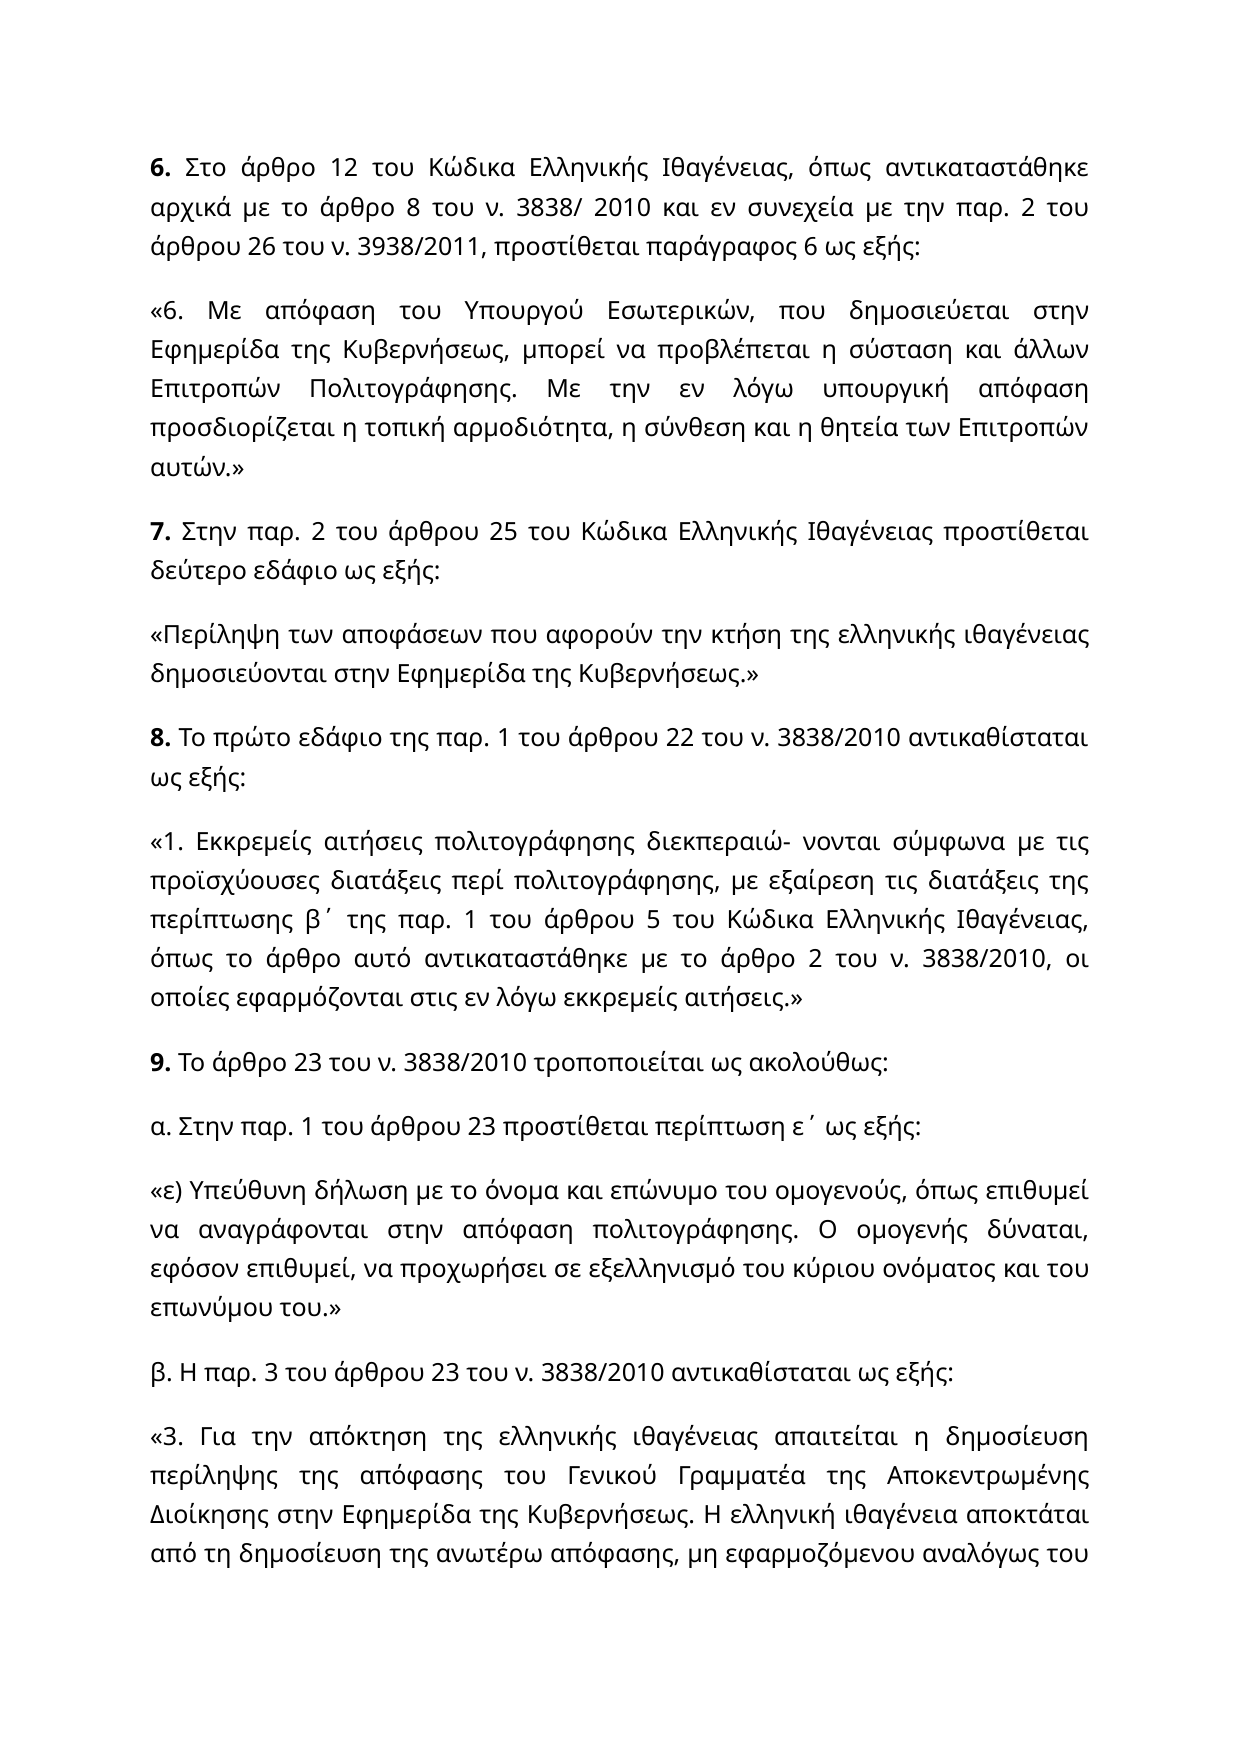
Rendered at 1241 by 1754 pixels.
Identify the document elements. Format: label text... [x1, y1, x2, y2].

text 8. Το πρώτο εδάφιο της παρ. 1 του άρθρου 22 του ν. 3838/2010 αντικαθίσταται ως εξής: [150, 720, 1090, 793]
text α. Στην παρ. 1 του άρθρου 23 προστίθεται περίπτωση ε΄ ως εξής: [150, 1108, 1090, 1142]
text β. Η παρ. 3 του άρθρου 23 του ν. 3838/2010 αντικαθίσταται ως εξής: [150, 1354, 1090, 1388]
text «1. Εκκρεμείς αιτήσεις πολιτογράφησης διεκπεραιώ- νονται σύμφωνα με τις προϊσχύουσες διατάξεις περί πολιτογράφησης, με εξαίρεση τις διατάξεις της περίπτωσης β΄ της παρ. 1 του άρθρου 5 του Κώδικα Ελληνικής Ιθαγένειας, όπως το άρθρο αυτό αντικαταστάθηκε με το άρθρο 2 του ν. 3838/2010, οι οποίες εφαρμόζονται στις εν λόγω εκκρεμείς αιτήσεις.» [150, 823, 1090, 1014]
text 6. Στο άρθρο 12 του Κώδικα Ελληνικής Ιθαγένειας, όπως αντικαταστάθηκε αρχικά με το άρθρο 8 του ν. 3838/ 2010 και εν συνεχεία με την παρ. 2 του άρθρου 26 του ν. 3938/2011, προστίθεται παράγραφος 6 ως εξής: [150, 150, 1090, 262]
text «6. Με απόφαση του Υπουργού Εσωτερικών, που δημοσιεύεται στην Εφημερίδα της Κυβερνήσεως, μπορεί να προβλέπεται η σύσταση και άλλων Επιτροπών Πολιτογράφησης. Με την εν λόγω υπουργική απόφαση προσδιορίζεται η τοπική αρμοδιότητα, η σύνθεση και η θητεία των Επιτροπών αυτών.» [150, 292, 1090, 483]
text «ε) Υπεύθυνη δήλωση με το όνομα και επώνυμο του ομογενούς, όπως επιθυμεί να αναγράφονται στην απόφαση πολιτογράφησης. Ο ομογενής δύναται, εφόσον επιθυμεί, να προχωρήσει σε εξελληνισμό του κύριου ονόματος και του επωνύμου του.» [150, 1172, 1090, 1324]
text 7. Στην παρ. 2 του άρθρου 25 του Κώδικα Ελληνικής Ιθαγένειας προστίθεται δεύτερο εδάφιο ως εξής: [150, 513, 1090, 587]
text «3. Για την απόκτηση της ελληνικής ιθαγένειας απαιτείται η δημοσίευση περίληψης της απόφασης του Γενικού Γραμματέα της Αποκεντρωμένης Διοίκησης στην Εφημερίδα της Κυβερνήσεως. Η ελληνική ιθαγένεια αποκτάται από τη δημοσίευση της ανωτέρω απόφασης, μη εφαρμοζόμενου αναλόγως του [150, 1418, 1090, 1570]
text 9. Το άρθρο 23 του ν. 3838/2010 τροποποιείται ως ακολούθως: [150, 1044, 1090, 1078]
text «Περίληψη των αποφάσεων που αφορούν την κτήση της ελληνικής ιθαγένειας δημοσιεύονται στην Εφημερίδα της Κυβερνήσεως.» [150, 617, 1090, 690]
